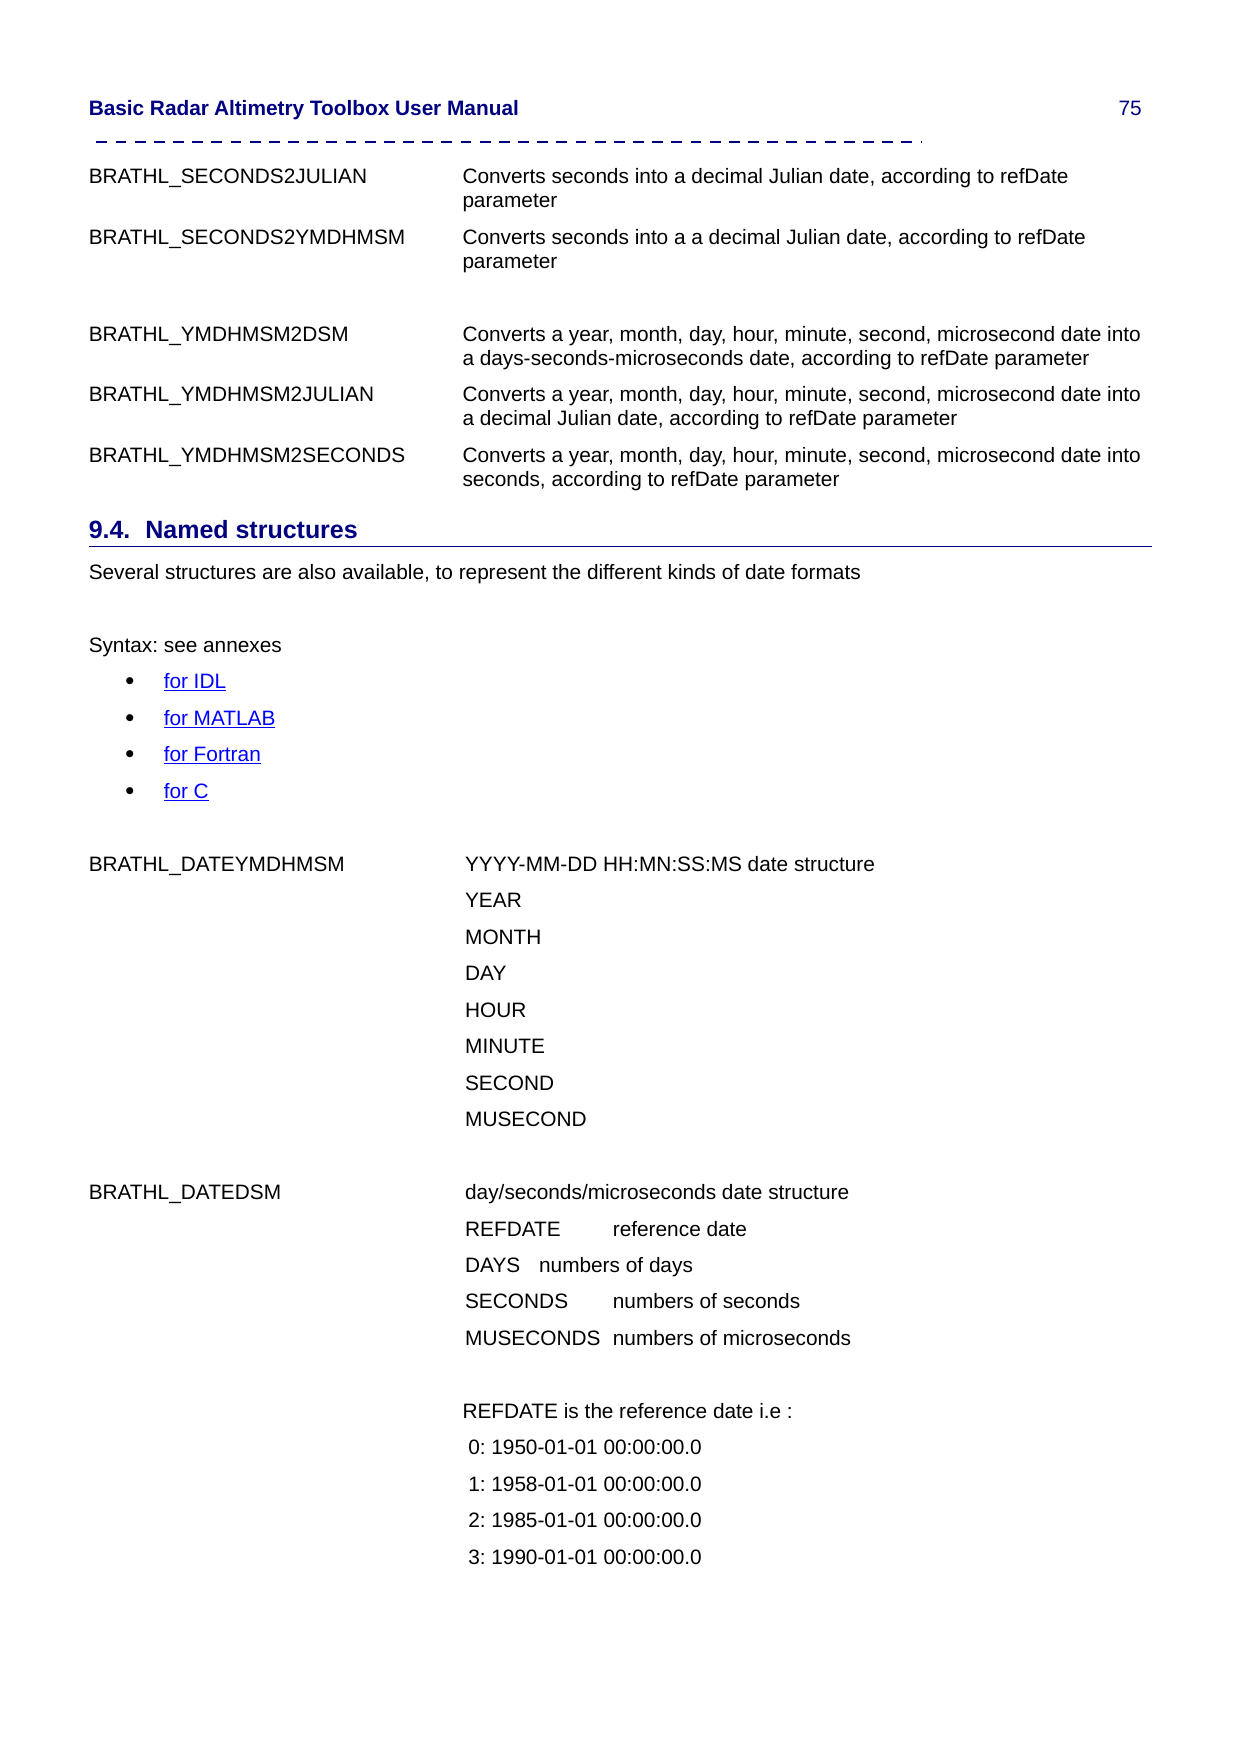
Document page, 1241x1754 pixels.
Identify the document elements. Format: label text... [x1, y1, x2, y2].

list for IDL [126, 669, 1152, 693]
text HOUR [88, 998, 1152, 1022]
text BRATHL_DATEYMDHMSM YYYY-MM-DD HH:MN:SS:MS date structure [88, 852, 1152, 876]
text SECONDS numbers of seconds [88, 1289, 1152, 1313]
text REFDATE reference date [88, 1216, 1152, 1240]
list for Fortran [126, 742, 1152, 766]
subtitle Named structures [88, 515, 1152, 547]
text 2: 1985-01-01 00:00:00.0 [462, 1508, 1152, 1532]
text 1: 1958-01-01 00:00:00.0 [462, 1472, 1152, 1496]
text BRATHL_SECONDS2YMDHMSM Converts seconds into a a decimal Julian date, according to refDate parameter [88, 225, 1152, 273]
text BRATHL_DATEDSM day/seconds/microseconds date structure [88, 1180, 1152, 1204]
text MONTH [88, 925, 1152, 949]
text 0: 1950-01-01 00:00:00.0 [462, 1435, 1152, 1459]
list for C [126, 779, 1152, 803]
text BRATHL_YMDHMSM2JULIAN Converts a year, month, day, hour, minute, second, microsecond date into a decimal Julian date, according to refDate parameter [88, 382, 1152, 430]
text 3: 1990-01-01 00:00:00.0 [462, 1544, 1152, 1568]
text BRATHL_YMDHMSM2SECONDS Converts a year, month, day, hour, minute, second, microsecond date into seconds, according to refDate parameter [88, 442, 1152, 490]
text DAY [88, 961, 1152, 985]
list for MATLAB [126, 706, 1152, 730]
text Syntax: see annexes [88, 633, 1152, 657]
text MINUTE [88, 1034, 1152, 1058]
text Several structures are also available, to represent the different kinds of date formats [88, 560, 1152, 584]
text DAYS numbers of days [88, 1253, 1152, 1277]
text YEAR [88, 888, 1152, 912]
text BRATHL_YMDHMSM2DSM Converts a year, month, day, hour, minute, second, microsecond date into a days-seconds-microseconds date, according to refDate parameter [88, 322, 1152, 369]
text SECOND [88, 1071, 1152, 1094]
text MUSECONDS numbers of microseconds [88, 1326, 1152, 1350]
text BRATHL_SECONDS2JULIAN Converts seconds into a decimal Julian date, according to refDate parameter [88, 164, 1152, 212]
text MUSECOND [88, 1107, 1152, 1131]
text REFDATE is the reference date i.e : [462, 1399, 1152, 1423]
